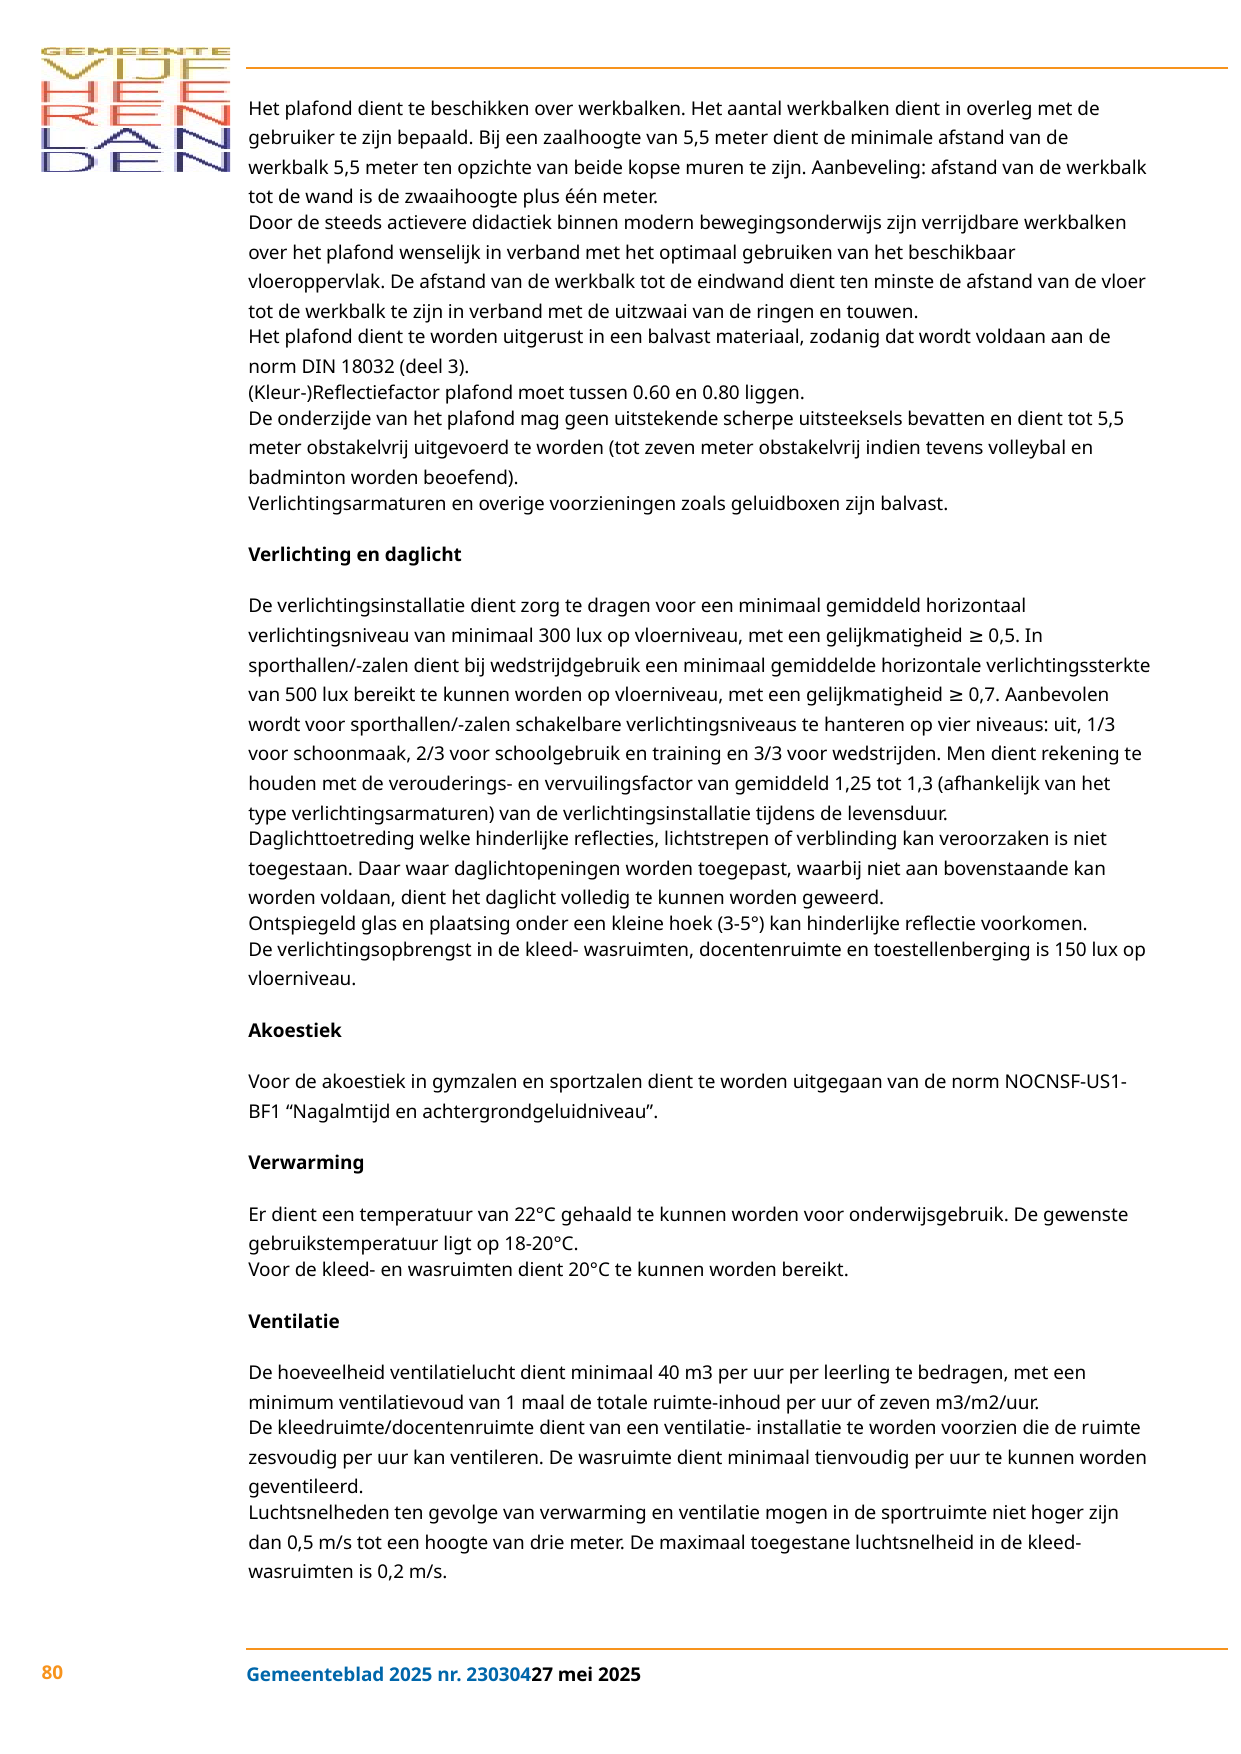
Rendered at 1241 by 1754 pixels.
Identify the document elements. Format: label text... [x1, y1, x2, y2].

table_cell [248, 1584, 1152, 1610]
table_cell [248, 991, 1152, 1017]
table_cell Ontspiegeld glas en plaatsing onder een kleine hoek (3-5°) kan hinderlijke reflectie voorkomen. [248, 910, 1152, 936]
table_cell Verwarming [248, 1150, 1152, 1175]
table_cell Verlichting en daglicht [248, 541, 1152, 567]
table_cell Voor de kleed- en wasruimten dient 20°C te kunnen worden bereikt. [248, 1256, 1152, 1282]
table_cell De verlichtingsinstallatie dient zorg te dragen voor een minimaal gemiddeld horizontaal verlichtingsniveau van minimaal 300 lux op vloerniveau, met een gelijkmatigheid ≥ 0,5. In sporthallen/-zalen dient bij wedstrijdgebruik een minimaal gemiddelde horizontale verlichtingssterkte van 500 lux bereikt te kunnen worden op vloerniveau, met een gelijkmatigheid ≥ 0,7. Aanbevolen wordt voor sporthallen/-zalen schakelbare verlichtingsniveaus te hanteren op vier niveaus: uit, 1/3 voor schoonmaak, 2/3 voor schoolgebruik en training en 3/3 voor wedstrijden. Men dient rekening te houden met de verouderings- en vervuilingsfactor van gemiddeld 1,25 tot 1,3 (afhankelijk van het type verlichtingsarmaturen) van de verlichtingsinstallatie tijdens de levensduur. [248, 593, 1152, 825]
table_cell Verlichtingsarmaturen en overige voorzieningen zoals geluidboxen zijn balvast. [248, 490, 1152, 515]
table_cell Luchtsnelheden ten gevolge van verwarming en ventilatie mogen in de sportruimte niet hoger zijn dan 0,5 m/s tot een hoogte van drie meter. De maximaal toegestane luchtsnelheid in de kleed- wasruimten is 0,2 m/s. [248, 1500, 1152, 1584]
table_cell [248, 1043, 1152, 1068]
table_cell Door de steeds actievere didactiek binnen modern bewegingsonderwijs zijn verrijdbare werkbalken over het plafond wenselijk in verband met het optimaal gebruiken van het beschikbaar vloeroppervlak. De afstand van de werkbalk tot de eindwand dient ten minste de afstand van de vloer tot de werkbalk te zijn in verband met de uitzwaai van de ringen en touwen. [248, 209, 1152, 324]
picture [41, 47, 231, 172]
table_cell De verlichtingsopbrengst in de kleed- wasruimten, docentenruimte en toestellenberging is 150 lux op vloerniveau. [248, 936, 1152, 991]
table_cell [248, 515, 1152, 541]
table_cell De onderzijde van het plafond mag geen uitstekende scherpe uitsteeksels bevatten en dient tot 5,5 meter obstakelvrij uitgevoerd te worden (tot zeven meter obstakelvrij indien tevens volleybal en badminton worden beoefend). [248, 405, 1152, 490]
table_cell De kleedruimte/docentenruimte dient van een ventilatie- installatie te worden voorzien die de ruimte zesvoudig per uur kan ventileren. De wasruimte dient minimaal tienvoudig per uur te kunnen worden geventileerd. [248, 1415, 1152, 1499]
table_cell [248, 1175, 1152, 1201]
table_cell Het plafond dient te beschikken over werkbalken. Het aantal werkbalken dient in overleg met de gebruiker te zijn bepaald. Bij een zaalhoogte van 5,5 meter dient de minimale afstand van de werkbalk 5,5 meter ten opzichte van beide kopse muren te zijn. Aanbeveling: afstand van de werkbalk tot de wand is de zwaaihoogte plus één meter. [248, 95, 1152, 209]
table_cell Ventilatie [248, 1308, 1152, 1333]
table_cell Er dient een temperatuur van 22°C gehaald te kunnen worden voor onderwijsgebruik. De gewenste gebruikstemperatuur ligt op 18-20°C. [248, 1201, 1152, 1256]
table_cell [248, 1124, 1152, 1149]
table_cell De hoeveelheid ventilatielucht dient minimaal 40 m3 per uur per leerling te bedragen, met een minimum ventilatievoud van 1 maal de totale ruimte-inhoud per uur of zeven m3/m2/uur. [248, 1359, 1152, 1414]
table_cell Akoestiek [248, 1017, 1152, 1043]
table_cell (Kleur-)Reflectiefactor plafond moet tussen 0.60 en 0.80 liggen. [248, 379, 1152, 405]
table_cell Daglichttoetreding welke hinderlijke reflecties, lichtstrepen of verblinding kan veroorzaken is niet toegestaan. Daar waar daglichtopeningen worden toegepast, waarbij niet aan bovenstaande kan worden voldaan, dient het daglicht volledig te kunnen worden geweerd. [248, 825, 1152, 910]
table_cell [248, 567, 1152, 593]
table_cell Voor de akoestiek in gymzalen en sportzalen dient te worden uitgegaan van de norm NOCNSF-US1-BF1 “Nagalmtijd en achtergrondgeluidniveau”. [248, 1069, 1152, 1124]
table_cell [248, 1334, 1152, 1359]
table_cell Het plafond dient te worden uitgerust in een balvast materiaal, zodanig dat wordt voldaan aan de norm DIN 18032 (deel 3). [248, 324, 1152, 379]
table_cell [248, 1282, 1152, 1308]
